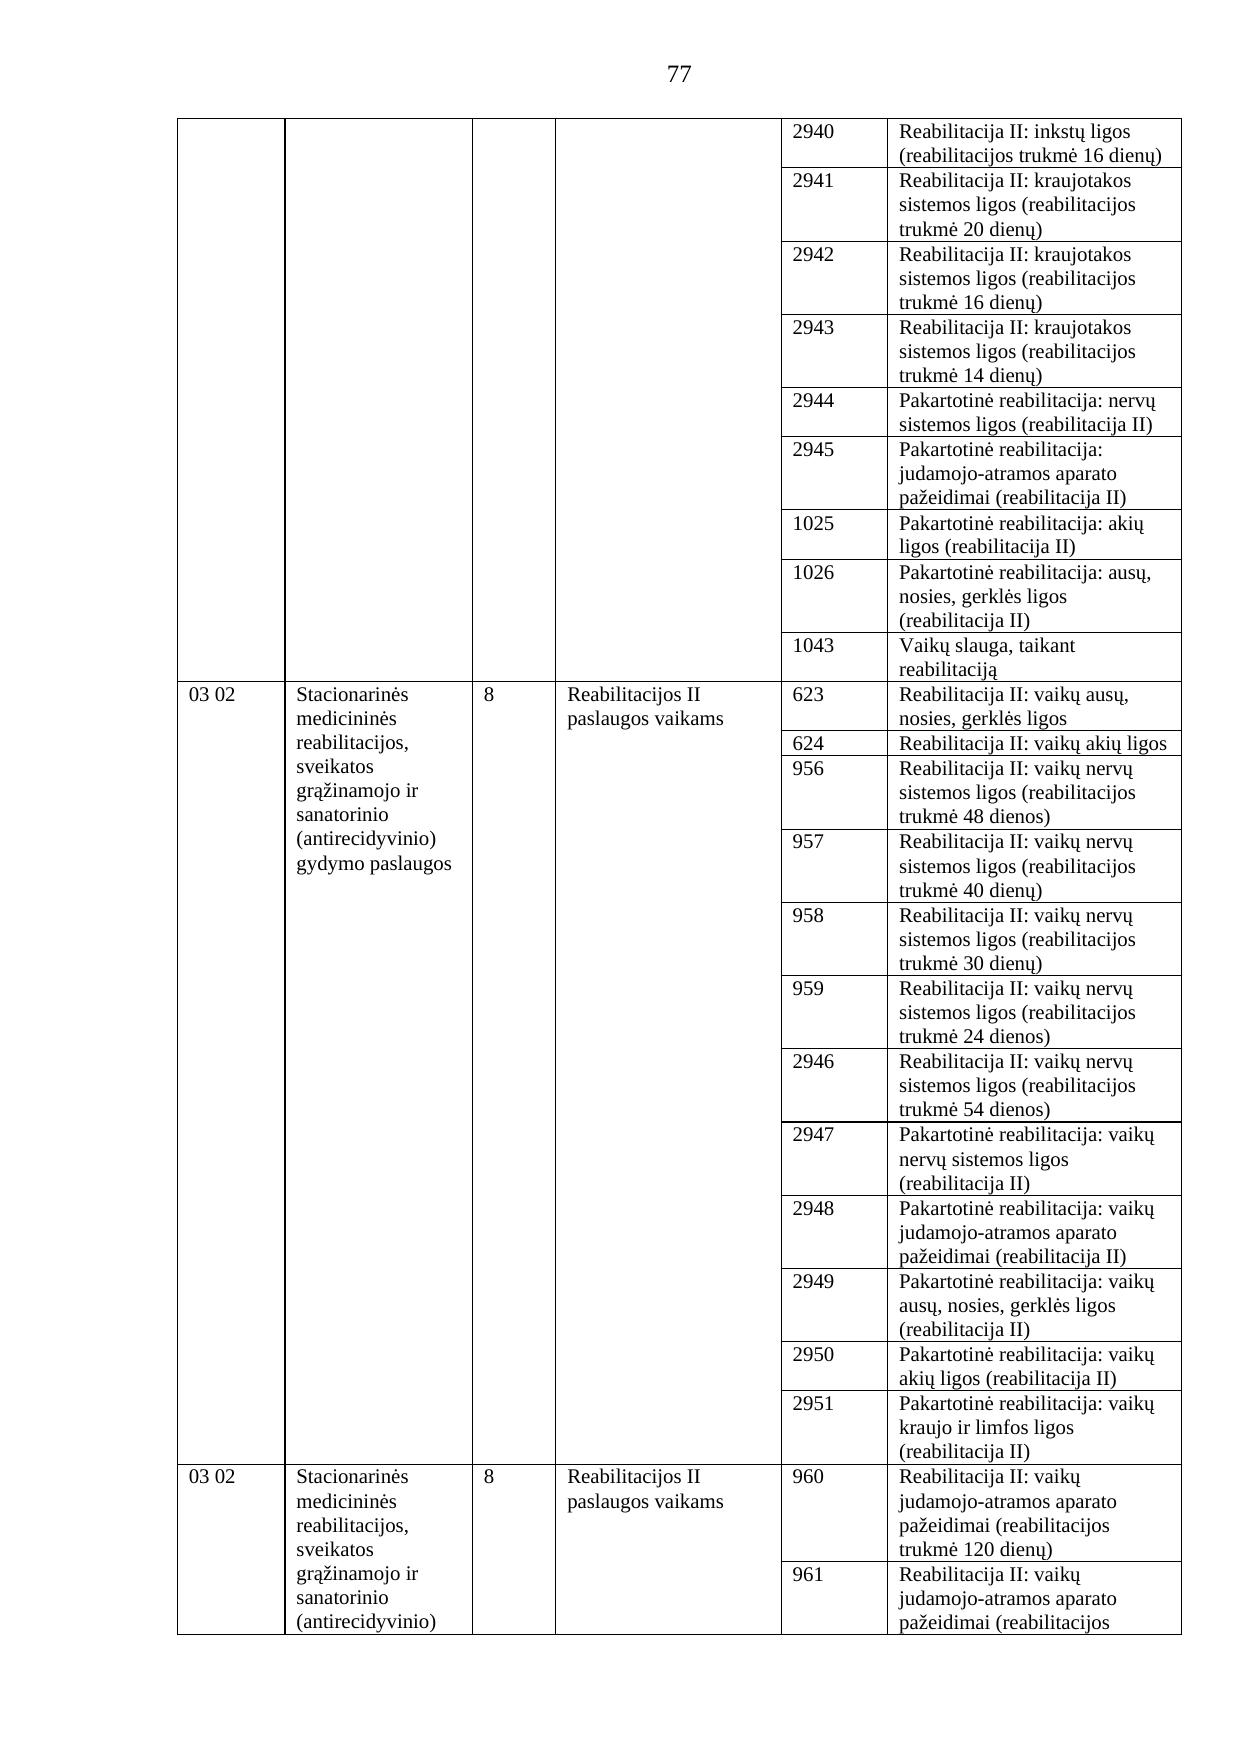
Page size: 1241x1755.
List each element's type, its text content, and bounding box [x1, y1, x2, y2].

table_cell 1025 [782, 510, 887, 558]
table_cell Reabilitacija II: vaikų nervų sistemos ligos (reabilitacijos trukmė 54 dienos) [888, 1049, 1181, 1121]
table_cell Pakartotinė reabilitacija: vaikų ausų, nosies, gerklės ligos (reabilitacija II) [888, 1269, 1181, 1341]
table_cell Reabilitacija II: vaikų judamojo-atramos aparato pažeidimai (reabilitacijos [888, 1562, 1181, 1634]
table_cell 958 [782, 903, 887, 975]
table_cell 2941 [782, 168, 887, 241]
table_cell Pakartotinė reabilitacija: nervų sistemos ligos (reabilitacija II) [888, 388, 1181, 436]
table_cell Reabilitacija II: vaikų judamojo-atramos aparato pažeidimai (reabilitacijos trukmė 120 dienų) [888, 1465, 1181, 1561]
table_cell 1043 [782, 633, 887, 681]
table_cell Reabilitacija II: vaikų ausų, nosies, gerklės ligos [888, 682, 1181, 730]
table_cell 2942 [782, 242, 887, 314]
table_cell 2947 [782, 1123, 887, 1194]
table_cell Reabilitacija II: kraujotakos sistemos ligos (reabilitacijos trukmė 20 dienų) [888, 168, 1181, 241]
table_cell 2951 [782, 1391, 887, 1463]
table_cell Pakartotinė reabilitacija: vaikų kraujo ir limfos ligos (reabilitacija II) [888, 1391, 1181, 1463]
table_cell 623 [782, 682, 887, 730]
table_cell [286, 119, 472, 681]
table_cell 961 [782, 1562, 887, 1634]
table_cell Pakartotinė reabilitacija: ausų, nosies, gerklės ligos (reabilitacija II) [888, 560, 1181, 632]
table_cell 8 [473, 1465, 555, 1634]
table_cell 2950 [782, 1342, 887, 1390]
table_cell 959 [782, 976, 887, 1048]
table_cell 03 02 [178, 1465, 284, 1634]
table_cell Reabilitacijos II paslaugos vaikams [556, 682, 781, 1463]
table_cell Vaikų slauga, taikant reabilitaciją [888, 633, 1181, 681]
table_cell Stacionarinės medicininės reabilitacijos, sveikatos grąžinamojo ir sanatorinio (antirecidyvinio) gydymo paslaugos [286, 682, 472, 1463]
table_cell Pakartotinė reabilitacija: akių ligos (reabilitacija II) [888, 510, 1181, 558]
table_cell 956 [782, 756, 887, 828]
table_cell Pakartotinė reabilitacija: vaikų judamojo-atramos aparato pažeidimai (reabilitacija II) [888, 1196, 1181, 1268]
table_cell Pakartotinė reabilitacija: vaikų akių ligos (reabilitacija II) [888, 1342, 1181, 1390]
table_cell 957 [782, 830, 887, 902]
table_cell 03 02 [178, 682, 284, 1463]
table_cell 8 [473, 682, 555, 1463]
table_cell Reabilitacija II: vaikų akių ligos [888, 731, 1181, 755]
table_cell 2944 [782, 388, 887, 436]
table_cell 1026 [782, 560, 887, 632]
table_cell 2945 [782, 437, 887, 509]
table_cell Reabilitacija II: kraujotakos sistemos ligos (reabilitacijos trukmė 14 dienų) [888, 315, 1181, 387]
table_cell [178, 119, 284, 681]
table_cell [556, 119, 781, 681]
table_cell Reabilitacijos II paslaugos vaikams [556, 1465, 781, 1634]
table_cell Pakartotinė reabilitacija: judamojo-atramos aparato pažeidimai (reabilitacija II) [888, 437, 1181, 509]
table_cell 960 [782, 1465, 887, 1561]
table_cell 2946 [782, 1049, 887, 1121]
table_cell Reabilitacija II: vaikų nervų sistemos ligos (reabilitacijos trukmė 24 dienos) [888, 976, 1181, 1048]
table_cell Reabilitacija II: kraujotakos sistemos ligos (reabilitacijos trukmė 16 dienų) [888, 242, 1181, 314]
table_cell 2949 [782, 1269, 887, 1341]
table_cell Reabilitacija II: vaikų nervų sistemos ligos (reabilitacijos trukmė 40 dienų) [888, 830, 1181, 902]
table_cell 2948 [782, 1196, 887, 1268]
table_cell [473, 119, 555, 681]
table_cell Stacionarinės medicininės reabilitacijos, sveikatos grąžinamojo ir sanatorinio (antirecidyvinio) [286, 1465, 472, 1634]
table_cell 2940 [782, 119, 887, 167]
table_cell 624 [782, 731, 887, 755]
table_cell Reabilitacija II: vaikų nervų sistemos ligos (reabilitacijos trukmė 48 dienos) [888, 756, 1181, 828]
table_cell Reabilitacija II: vaikų nervų sistemos ligos (reabilitacijos trukmė 30 dienų) [888, 903, 1181, 975]
table_cell 2943 [782, 315, 887, 387]
table_cell Reabilitacija II: inkstų ligos (reabilitacijos trukmė 16 dienų) [888, 119, 1181, 167]
table_cell Pakartotinė reabilitacija: vaikų nervų sistemos ligos (reabilitacija II) [888, 1123, 1181, 1194]
